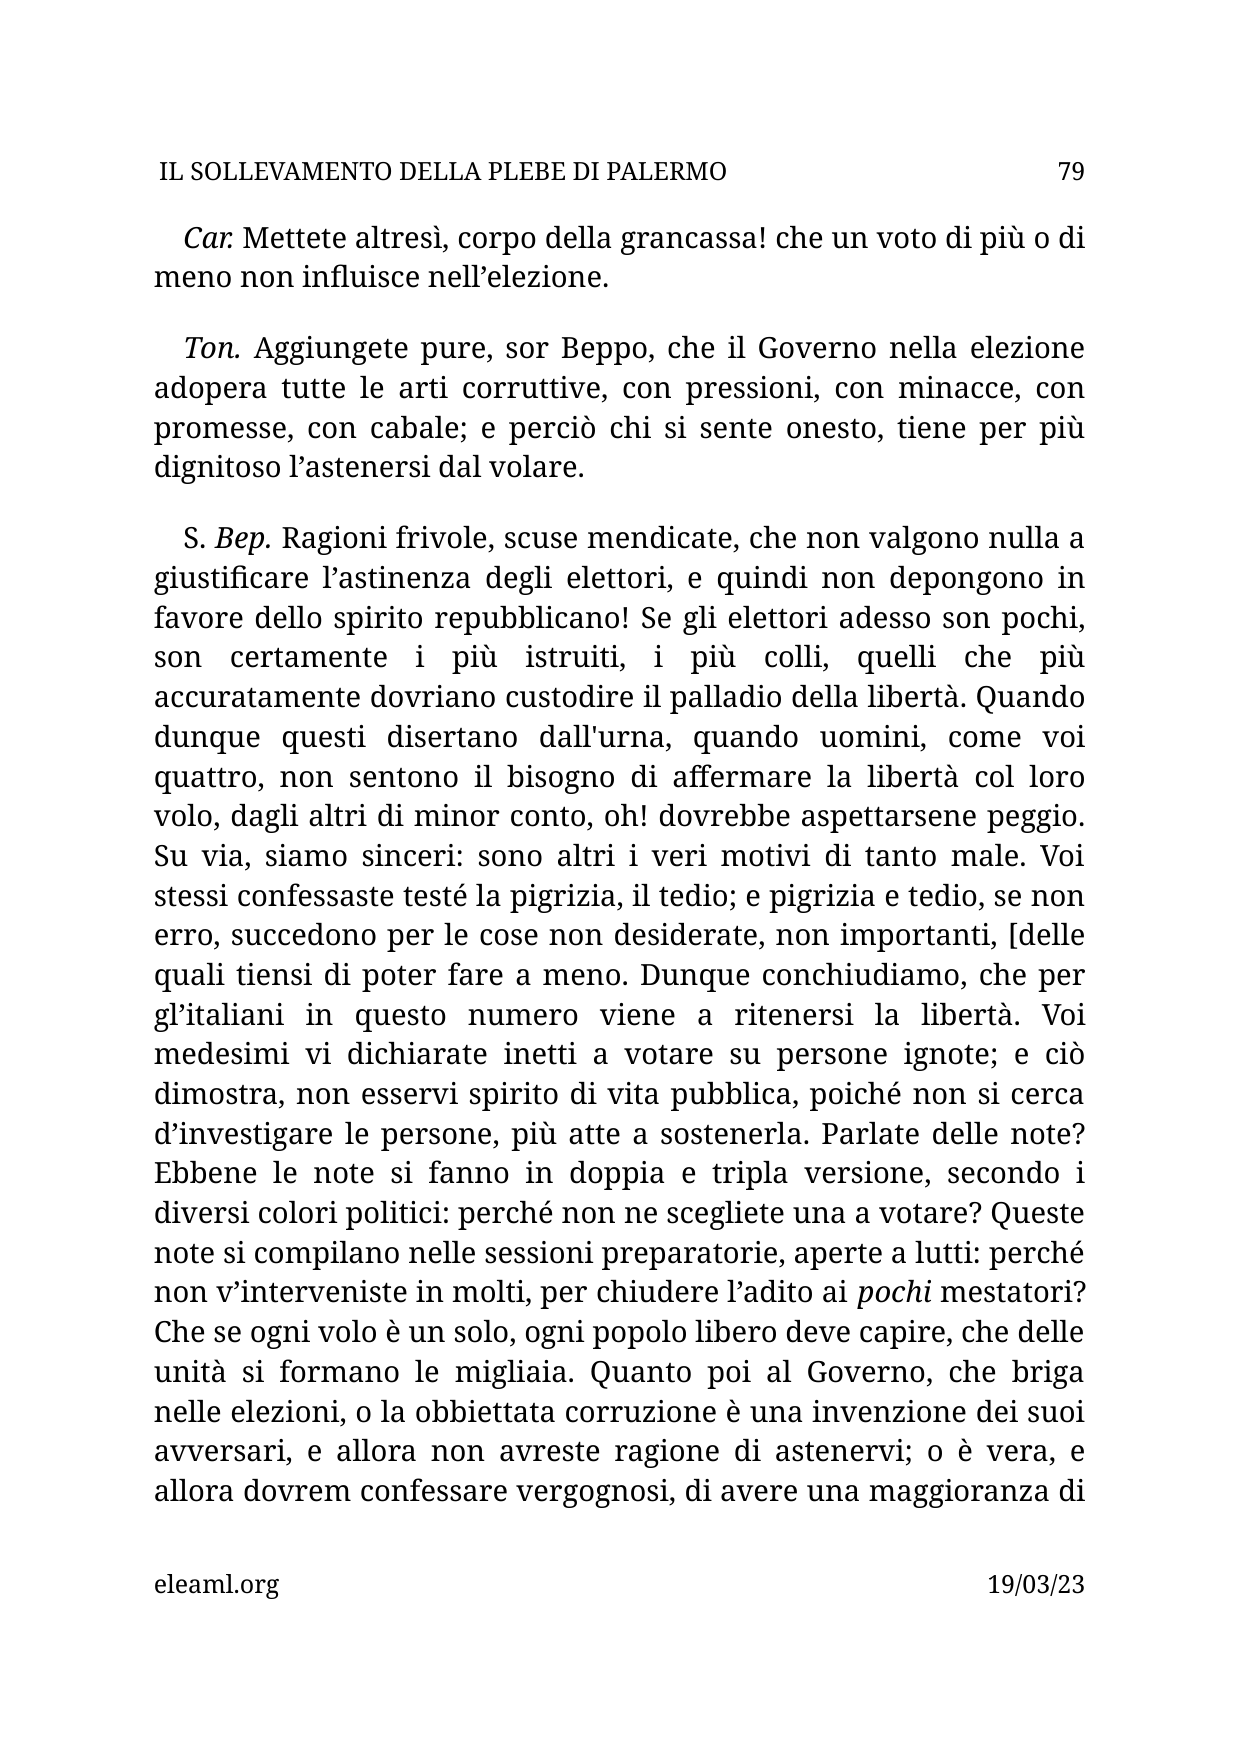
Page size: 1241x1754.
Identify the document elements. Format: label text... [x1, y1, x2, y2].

text S. Bep. Ragioni frivole, scuse mendicate, che non valgono nulla a giustificare l’astinenza degli elettori, e quindi non depongono in favore dello spirito repubblicano! Se gli elettori adesso son pochi, son certamente i più istruiti, i più colli, quelli che più accuratamente dovriano custodire il palladio della libertà. Quando dunque questi disertano dall'urna, quando uomini, come voi quattro, non sentono il bisogno di affermare la libertà col loro volo, dagli altri di minor conto, oh! dovrebbe aspettarsene peggio. Su via, siamo sinceri: sono altri i veri motivi di tanto male. Voi stessi confessaste testé la pigrizia, il tedio; e pigrizia e tedio, se non erro, succedono per le cose non desiderate, non importanti, [delle quali tiensi di poter fare a meno. Dunque conchiudiamo, che per gl’italiani in questo numero viene a ritenersi la libertà. Voi medesimi vi dichiarate inetti a votare su persone ignote; e ciò dimostra, non esservi spirito di vita pubblica, poiché non si cerca d’investigare le persone, più atte a sostenerla. Parlate delle note? Ebbene le note si fanno in doppia e tripla versione, secondo i diversi colori politici: perché non ne scegliete una a votare? Queste note si compilano nelle sessioni preparatorie, aperte a lutti: perché non v’interveniste in molti, per chiudere l’adito ai pochi mestatori? Che se ogni volo è un solo, ogni popolo libero deve capire, che delle unità si formano le migliaia. Quanto poi al Governo, che briga nelle elezioni, o la obbiettata corruzione è una invenzione dei suoi avversari, e allora non avreste ragione di astenervi; o è vera, e allora dovrem confessare vergognosi, di avere una maggioranza di [153, 518, 1087, 1510]
text Ton. Aggiungete pure, sor Beppo, che il Governo nella elezione adopera tutte le arti corruttive, con pressioni, con minacce, con promesse, con cabale; e perciò chi si sente onesto, tiene per più dignitoso l’astenersi dal volare. [153, 328, 1087, 486]
text Car. Mettete altresì, corpo della grancassa! che un voto di più o di meno non influisce nell’elezione. [153, 217, 1087, 296]
